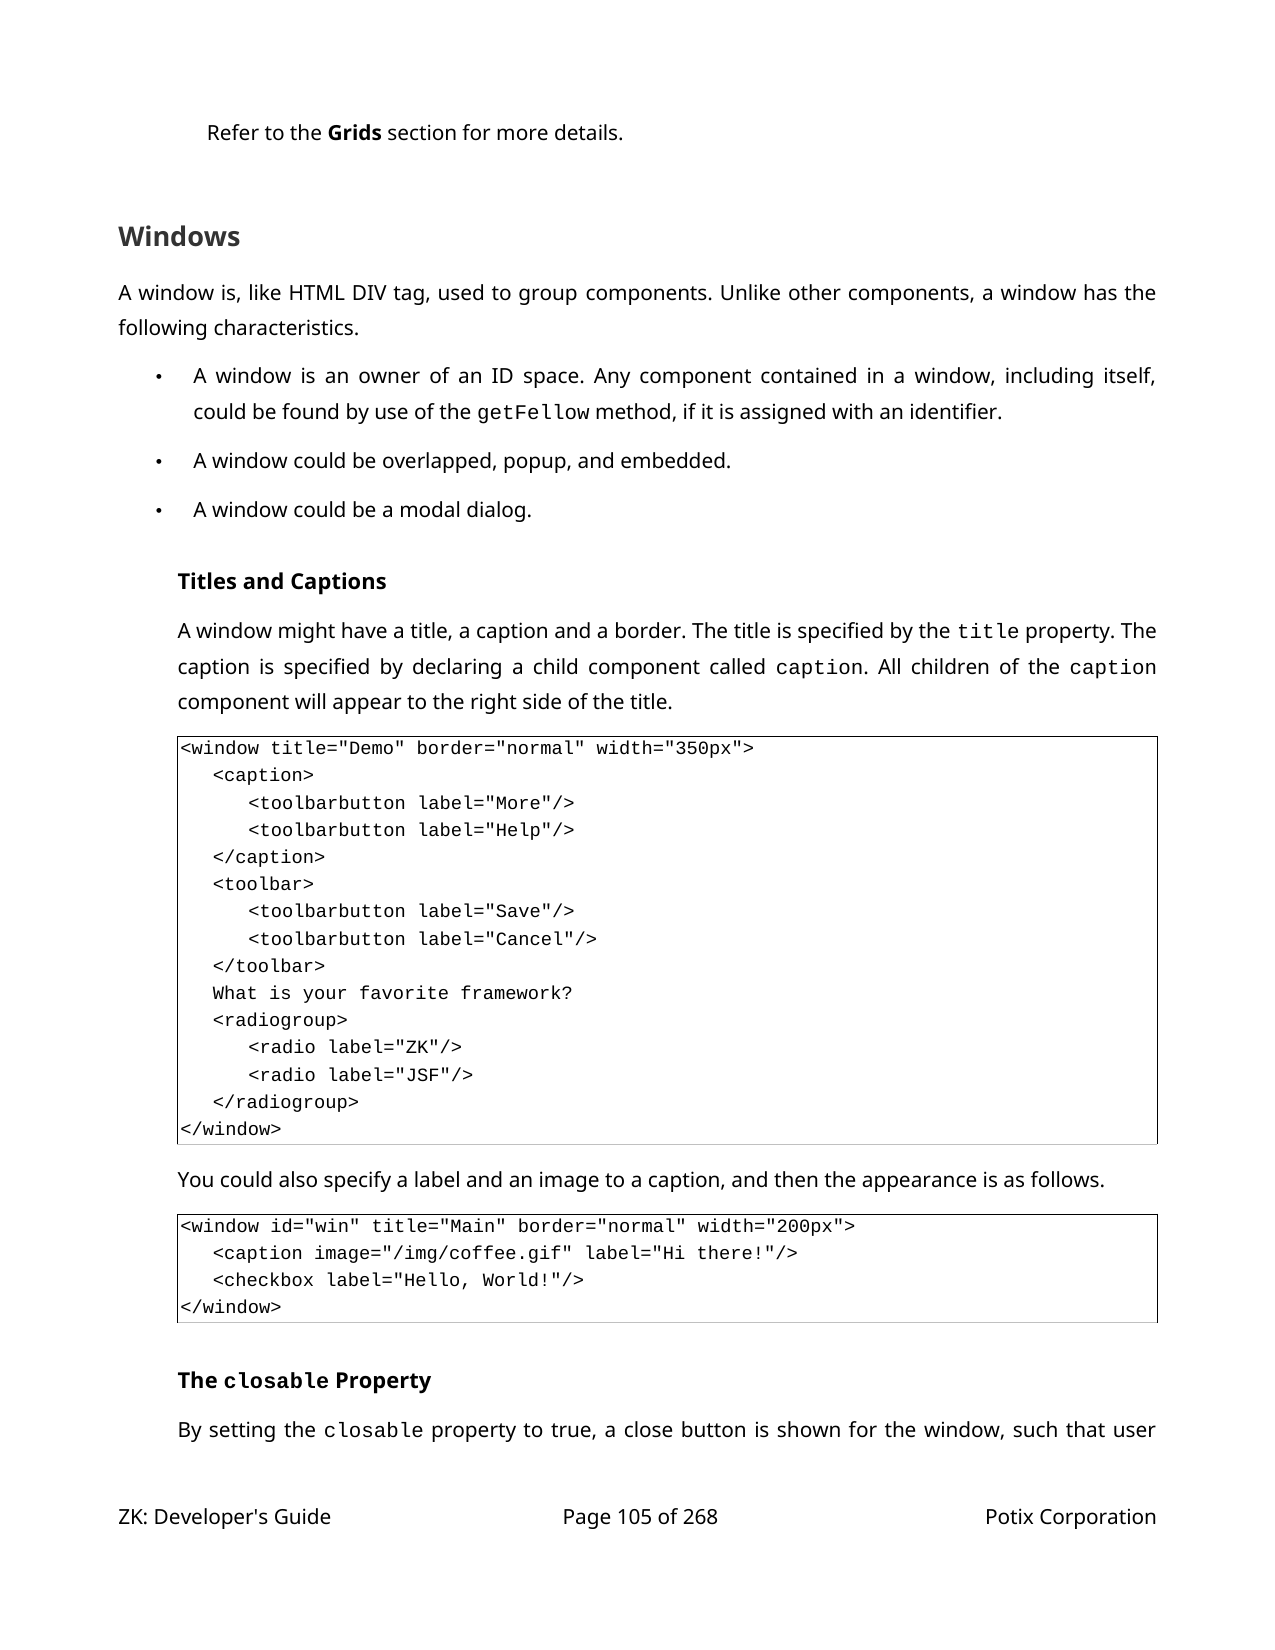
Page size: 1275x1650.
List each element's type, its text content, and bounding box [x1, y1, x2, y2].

text <window title="Demo" border="normal" width="350px"> [178, 737, 1157, 760]
text <toolbarbutton label="Save"/> [178, 899, 1157, 923]
text <checkbox label="Hello, World!"/> [178, 1268, 1157, 1292]
subtitle The closable Property [177, 1365, 1157, 1395]
text </window> [178, 1295, 1157, 1322]
text <toolbarbutton label="Cancel"/> [178, 926, 1157, 951]
text </radiogroup> [178, 1089, 1157, 1114]
list A window is an owner of an ID space. Any component contained in a window, including itself, could be found by use of the getFellow method, if it is assigned with an identifier. [156, 362, 1157, 425]
text <radiogroup> [178, 1008, 1157, 1032]
text <radio label="ZK"/> [178, 1035, 1157, 1059]
list A window could be a modal dialog. [156, 495, 1157, 523]
text <toolbarbutton label="More"/> [178, 791, 1157, 815]
subtitle Titles and Captions [177, 566, 1157, 596]
text Refer to the Grids section for more details. [207, 118, 1157, 146]
text </window> [178, 1117, 1157, 1144]
text <toolbarbutton label="Help"/> [178, 818, 1157, 842]
subtitle Windows [118, 217, 1157, 254]
text </caption> [178, 845, 1157, 869]
text You could also specify a label and an image to a caption, and then the appearance is as follows. [177, 1165, 1157, 1193]
text What is your favorite framework? [178, 981, 1157, 1005]
list A window could be overlapped, popup, and embedded. [156, 446, 1157, 474]
text A window might have a title, a caption and a border. The title is specified by the title property. The caption is specified by declaring a child component called caption. All children of the caption component will appear to the right side of the title. [177, 616, 1157, 716]
text A window is, like HTML DIV tag, used to group components. Unlike other components, a window has the following characteristics. [118, 278, 1157, 341]
text <radio label="JSF"/> [178, 1062, 1157, 1087]
text <caption> [178, 763, 1157, 788]
text <toolbar> [178, 872, 1157, 896]
text <caption image="/img/coffee.gif" label="Hi there!"/> [178, 1241, 1157, 1265]
text <window id="win" title="Main" border="normal" width="200px"> [178, 1215, 1157, 1238]
text By setting the closable property to true, a close button is shown for the window, such that user [177, 1416, 1157, 1444]
text </toolbar> [178, 954, 1157, 978]
